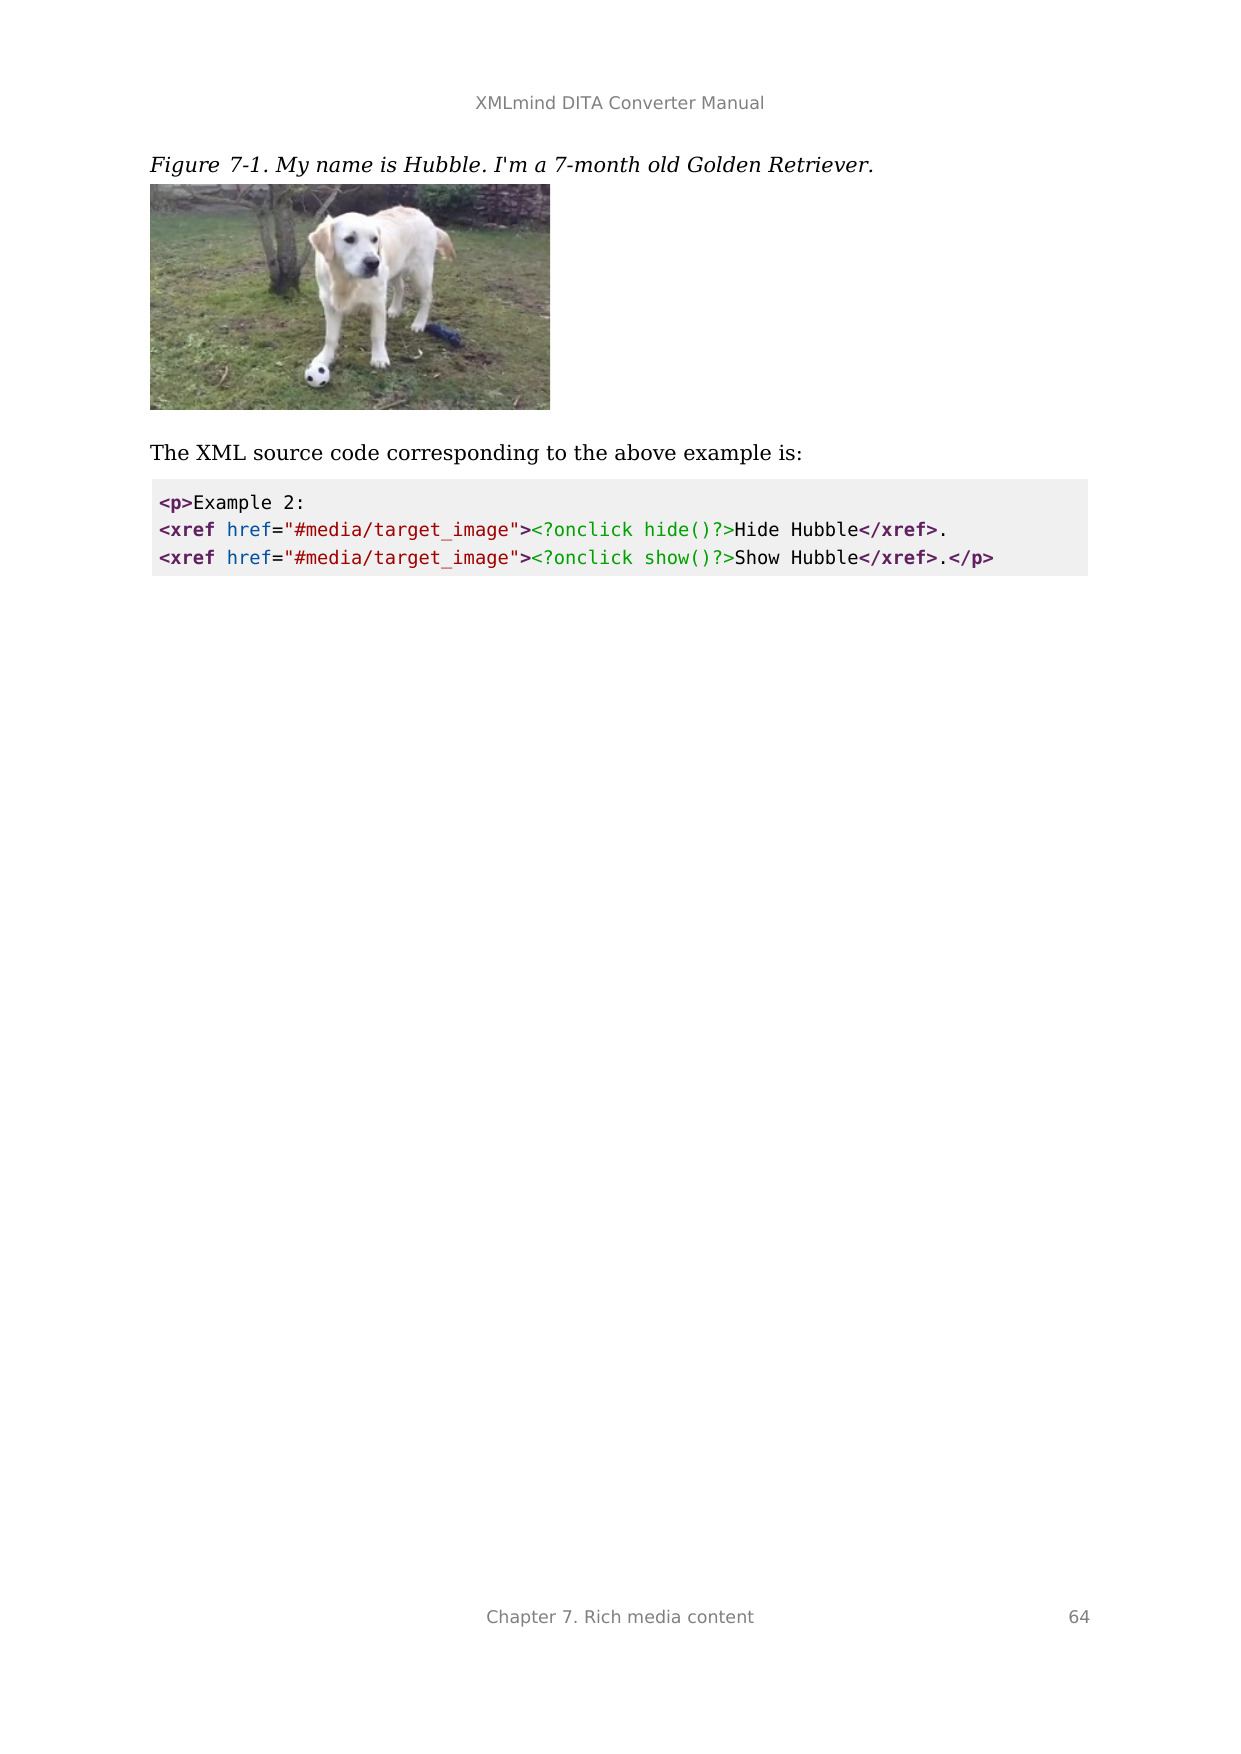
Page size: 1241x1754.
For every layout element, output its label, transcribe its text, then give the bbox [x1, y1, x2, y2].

text <p>Example 2: <xref href="#media/target_image"><?onclick hide()?>Hide Hubble</xref>. <xref href="#media/target_image"><?onclick show()?>Show Hubble</xref>.</p> [152, 479, 1088, 576]
picture [150, 184, 550, 410]
text The XML source code corresponding to the above example is: [150, 437, 1090, 465]
text Figure 7-1. My name is Hubble. I'm a 7-month old Golden Retriever. [150, 150, 1090, 178]
